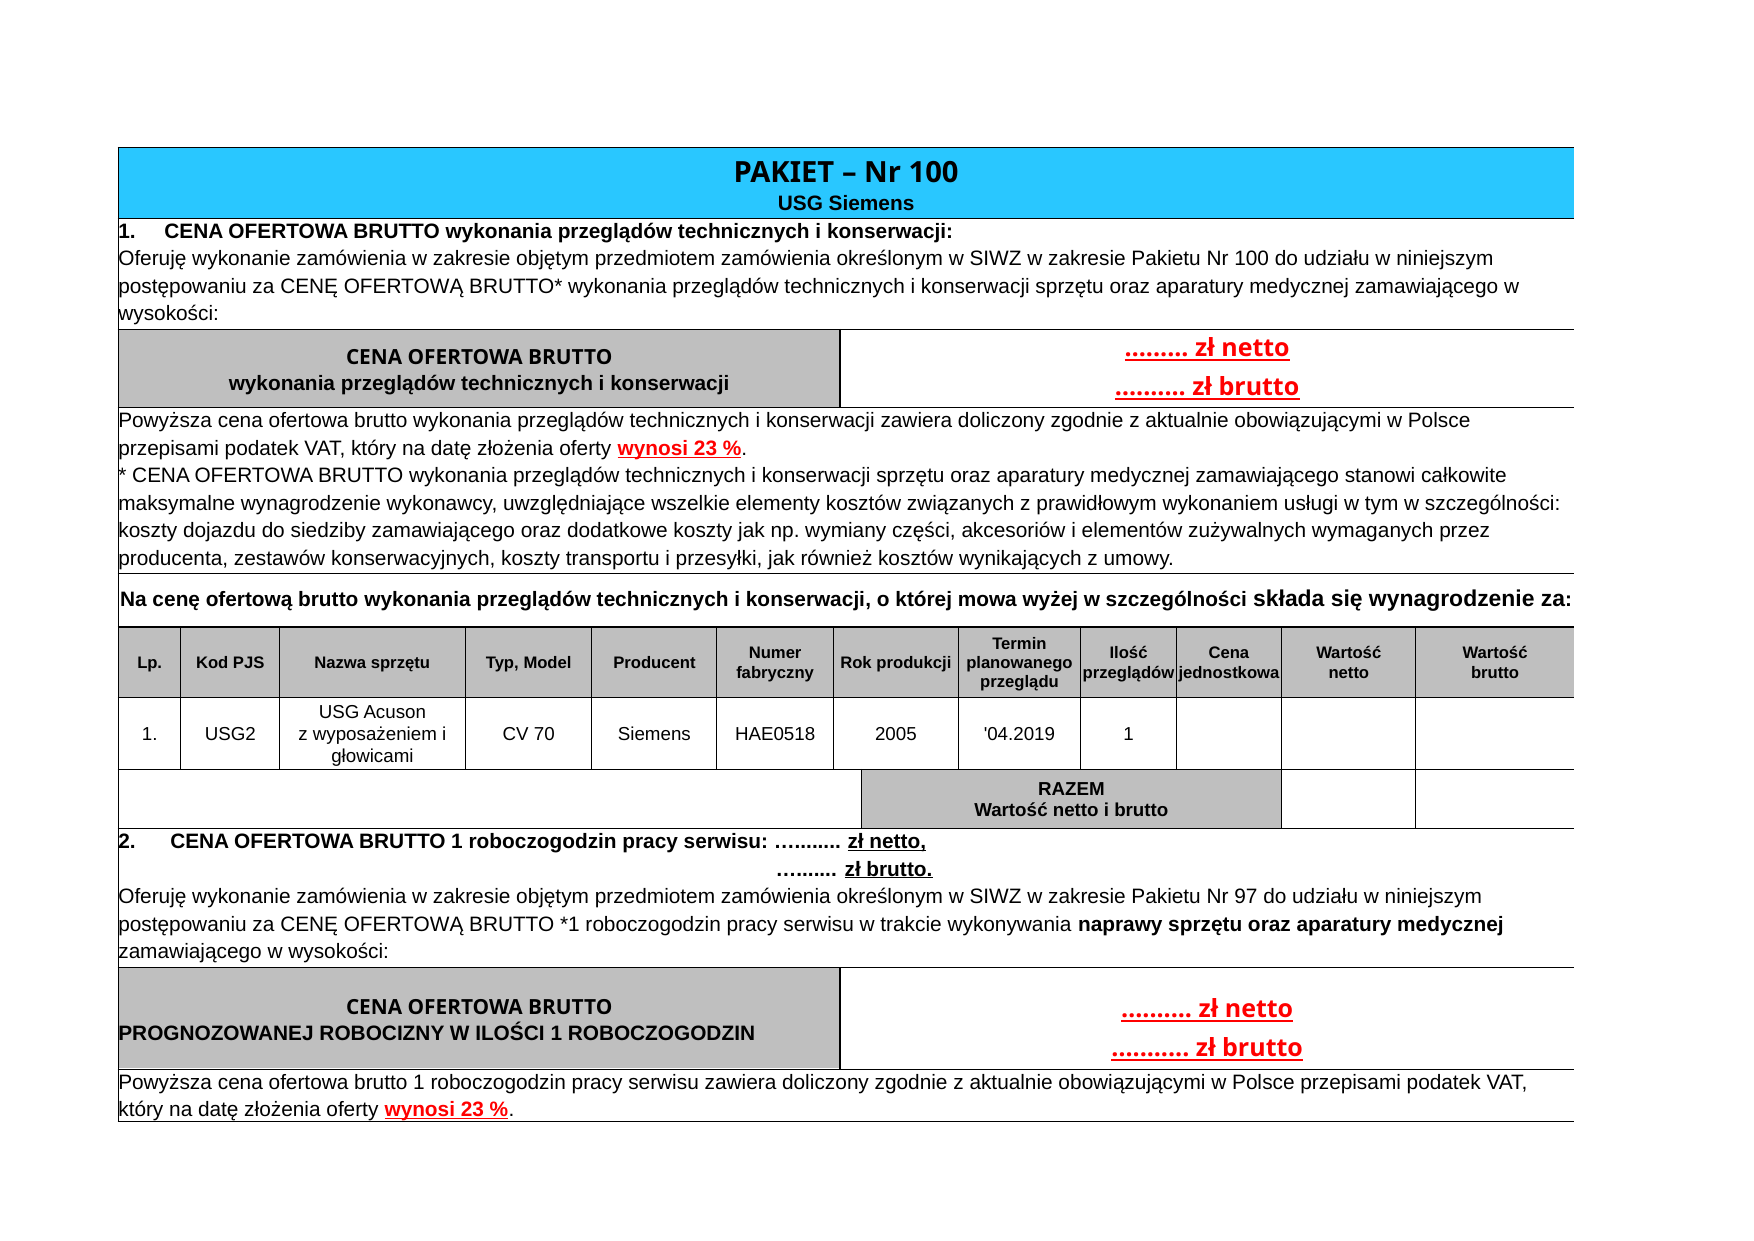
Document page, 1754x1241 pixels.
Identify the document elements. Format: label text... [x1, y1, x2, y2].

table_cell Wartość brutto [1416, 628, 1574, 697]
table_cell Lp. [119, 628, 180, 697]
table_cell [1416, 770, 1574, 828]
table_cell …....... zł netto …........ zł brutto [841, 968, 1574, 1068]
table_cell Rok produkcji [834, 628, 958, 697]
table_cell USG2 [181, 698, 279, 769]
table_cell 2. CENA OFERTOWA BRUTTO 1 roboczogodzin pracy serwisu: …........ zł netto, …....... zł brutto. Oferuję wykonanie zamówienia w zakresie objętym przedmiotem zamówienia określonym w SIWZ w zakresie Pakietu Nr 97 do udziału w niniejszym postępowaniu za CENĘ OFERTOWĄ BRUTTO *1 roboczogodzin pracy serwisu w trakcie wykonywania naprawy sprzętu oraz aparatury medycznej zamawiającego w wysokości: [119, 829, 1574, 967]
table_cell [1282, 698, 1415, 769]
table_cell 2005 [834, 698, 958, 769]
table_cell Na cenę ofertową brutto wykonania przeglądów technicznych i konserwacji, o której mowa wyżej w szczególności składa się wynagrodzenie za: [119, 574, 1574, 626]
table_cell Kod PJS [181, 628, 279, 697]
table_cell [1416, 698, 1574, 769]
table_cell '04.2019 [959, 698, 1080, 769]
table_cell Numer fabryczny [717, 628, 833, 697]
table_cell [119, 770, 861, 828]
table_cell HAE0518 [717, 698, 833, 769]
table_cell USG Acuson z wyposażeniem i głowicami [280, 698, 465, 769]
table_header PAKIET – Nr 100 USG Siemens [119, 148, 1574, 218]
table_cell Powyższa cena ofertowa brutto wykonania przeglądów technicznych i konserwacji zawiera doliczony zgodnie z aktualnie obowiązującymi w Polsce przepisami podatek VAT, który na datę złożenia oferty wynosi 23 %. * CENA OFERTOWA BRUTTO wykonania przeglądów technicznych i konserwacji sprzętu oraz aparatury medycznej zamawiającego stanowi całkowite maksymalne wynagrodzenie wykonawcy, uwzględniające wszelkie elementy kosztów związanych z prawidłowym wykonaniem usługi w tym w szczególności: koszty dojazdu do siedziby zamawiającego oraz dodatkowe koszty jak np. wymiany części, akcesoriów i elementów zużywalnych wymaganych przez producenta, zestawów konserwacyjnych, koszty transportu i przesyłki, jak również kosztów wynikających z umowy. [119, 408, 1574, 573]
table_cell Cena jednostkowa [1177, 628, 1281, 697]
table_cell Powyższa cena ofertowa brutto 1 roboczogodzin pracy serwisu zawiera doliczony zgodnie z aktualnie obowiązującymi w Polsce przepisami podatek VAT, który na datę złożenia oferty wynosi 23 %. [119, 1070, 1574, 1121]
table_cell [1282, 770, 1415, 828]
table_cell 1. CENA OFERTOWA BRUTTO wykonania przeglądów technicznych i konserwacji: Oferuję wykonanie zamówienia w zakresie objętym przedmiotem zamówienia określonym w SIWZ w zakresie Pakietu Nr 100 do udziału w niniejszym postępowaniu za CENĘ OFERTOWĄ BRUTTO* wykonania przeglądów technicznych i konserwacji sprzętu oraz aparatury medycznej zamawiającego w wysokości: [119, 219, 1574, 329]
table_cell CENA OFERTOWA BRUTTO PROGNOZOWANEJ ROBOCIZNY W ILOŚCI 1 ROBOCZOGODZIN [119, 968, 839, 1068]
table_cell Ilość przeglądów [1081, 628, 1176, 697]
table_cell CENA OFERTOWA BRUTTO wykonania przeglądów technicznych i konserwacji [119, 330, 839, 407]
table_cell 1. [119, 698, 180, 769]
table_cell Producent [592, 628, 716, 697]
table_cell Typ, Model [466, 628, 591, 697]
table_cell Termin planowanego przeglądu [959, 628, 1080, 697]
table_cell RAZEM Wartość netto i brutto [862, 770, 1281, 828]
table_cell 1 [1081, 698, 1176, 769]
table_cell [1177, 698, 1281, 769]
table_cell Wartość netto [1282, 628, 1415, 697]
table_cell CV 70 [466, 698, 591, 769]
table_cell …...... zł netto …....... zł brutto [841, 330, 1574, 407]
table_cell Nazwa sprzętu [280, 628, 465, 697]
table_cell Siemens [592, 698, 716, 769]
